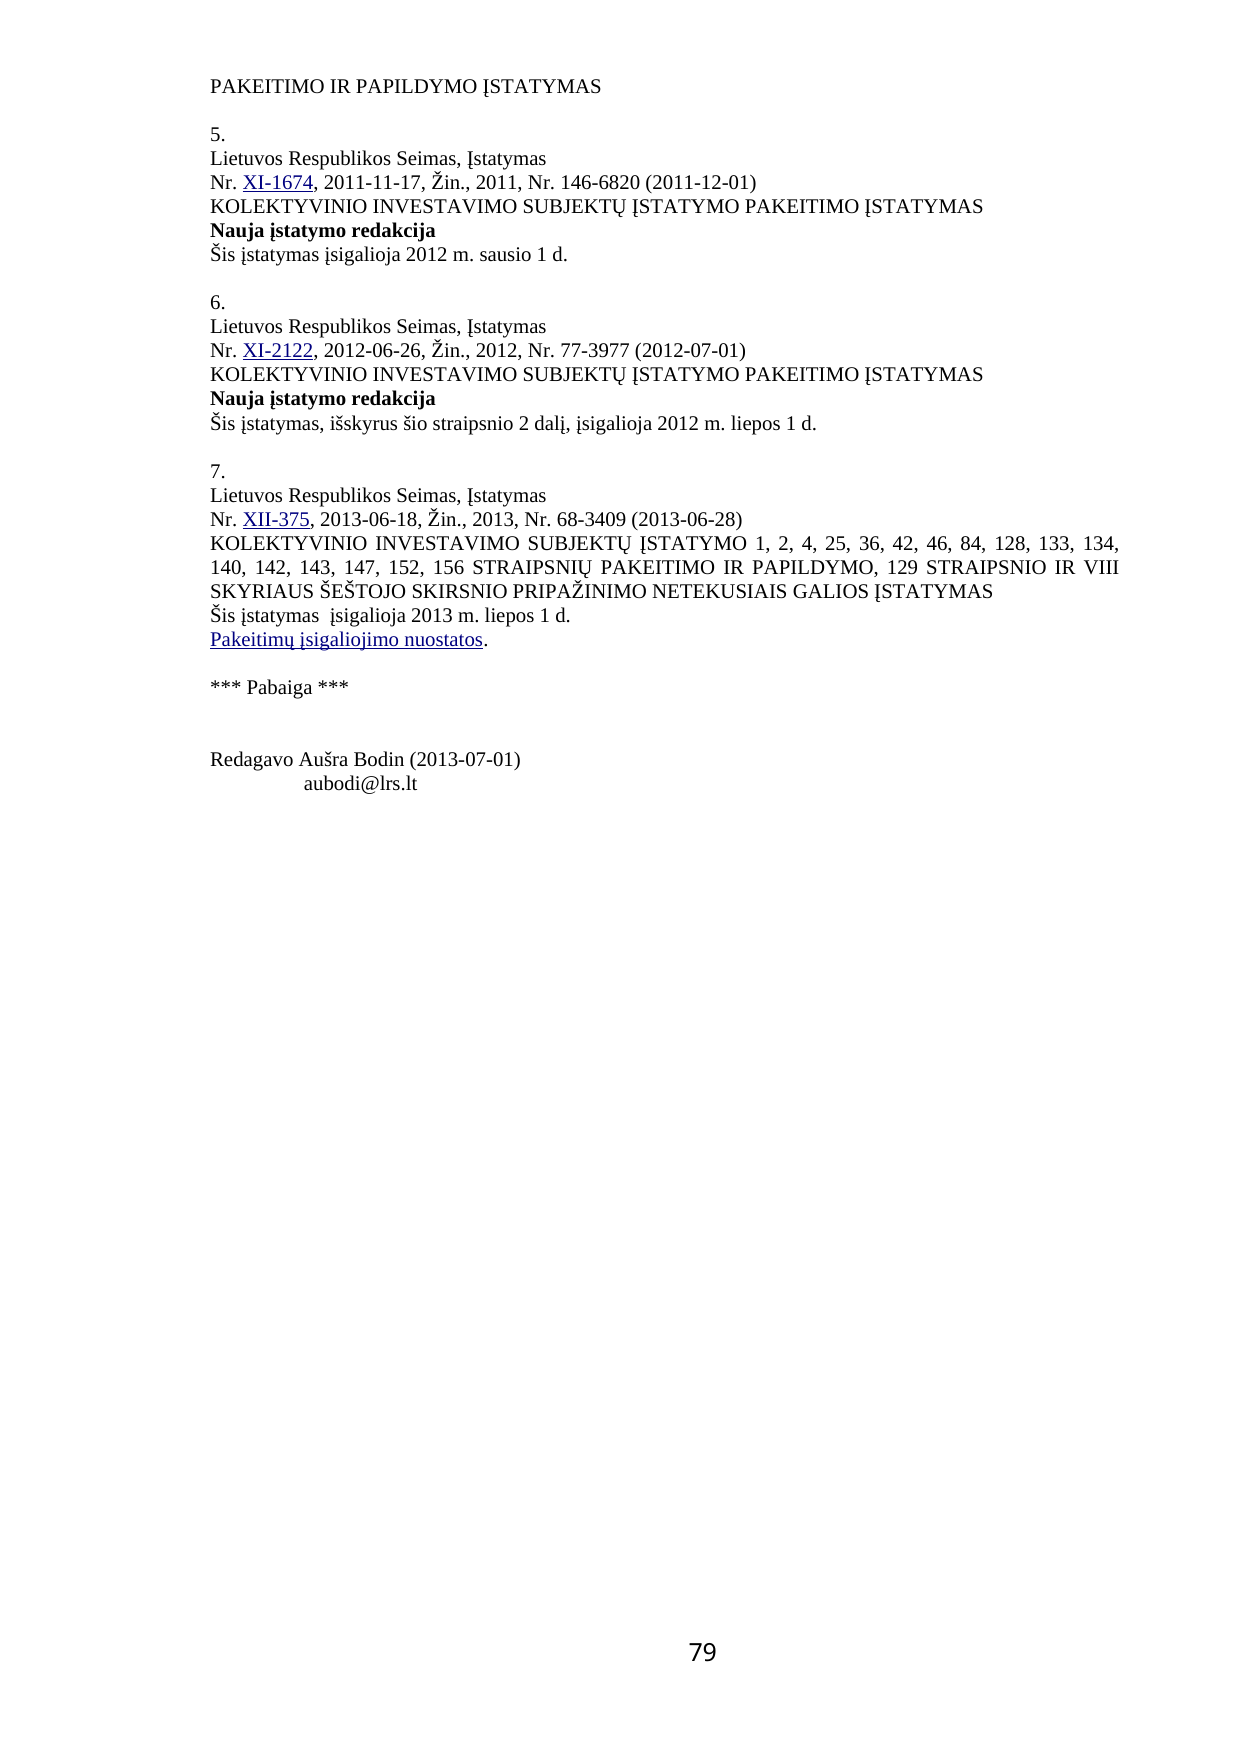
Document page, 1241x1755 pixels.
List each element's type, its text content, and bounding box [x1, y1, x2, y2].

text Šis įstatymas įsigalioja 2012 m. sausio 1 d. [210, 242, 1120, 266]
text Nr. XI-1674, 2011-11-17, Žin., 2011, Nr. 146-6820 (2011-12-01) [210, 170, 1120, 194]
text Šis įstatymas, išskyrus šio straipsnio 2 dalį, įsigalioja 2012 m. liepos 1 d. [210, 410, 1120, 434]
text Pakeitimų įsigaliojimo nuostatos. [210, 627, 1120, 651]
text PAKEITIMO IR PAPILDYMO ĮSTATYMAS [210, 73, 1120, 98]
text Nauja įstatymo redakcija [210, 218, 1120, 242]
text *** Pabaiga *** [210, 675, 1120, 699]
text Nr. XI-2122, 2012-06-26, Žin., 2012, Nr. 77-3977 (2012-07-01) [210, 338, 1120, 362]
text aubodi@lrs.lt [210, 771, 1120, 795]
text Redagavo Aušra Bodin (2013-07-01) [210, 747, 1120, 771]
text Lietuvos Respublikos Seimas, Įstatymas [210, 483, 1120, 507]
text Šis įstatymas įsigalioja 2013 m. liepos 1 d. [210, 603, 1120, 627]
text Nauja įstatymo redakcija [210, 386, 1120, 410]
text 6. [210, 290, 1120, 314]
text 7. [210, 458, 1120, 483]
text KOLEKTYVINIO INVESTAVIMO SUBJEKTŲ ĮSTATYMO 1, 2, 4, 25, 36, 42, 46, 84, 128, 133, 134, 140, 142, 143, 147, 152, 156 STRAIPSNIŲ PAKEITIMO IR PAPILDYMO, 129 STRAIPSNIO IR VIII SKYRIAUS ŠEŠTOJO SKIRSNIO PRIPAŽINIMO NETEKUSIAIS GALIOS ĮSTATYMAS [210, 531, 1120, 603]
text 5. [210, 122, 1120, 146]
text Lietuvos Respublikos Seimas, Įstatymas [210, 314, 1120, 338]
text Nr. XII-375, 2013-06-18, Žin., 2013, Nr. 68-3409 (2013-06-28) [210, 507, 1120, 531]
text KOLEKTYVINIO INVESTAVIMO SUBJEKTŲ ĮSTATYMO PAKEITIMO ĮSTATYMAS [210, 362, 1120, 386]
text KOLEKTYVINIO INVESTAVIMO SUBJEKTŲ ĮSTATYMO PAKEITIMO ĮSTATYMAS [210, 194, 1120, 218]
text Lietuvos Respublikos Seimas, Įstatymas [210, 146, 1120, 170]
